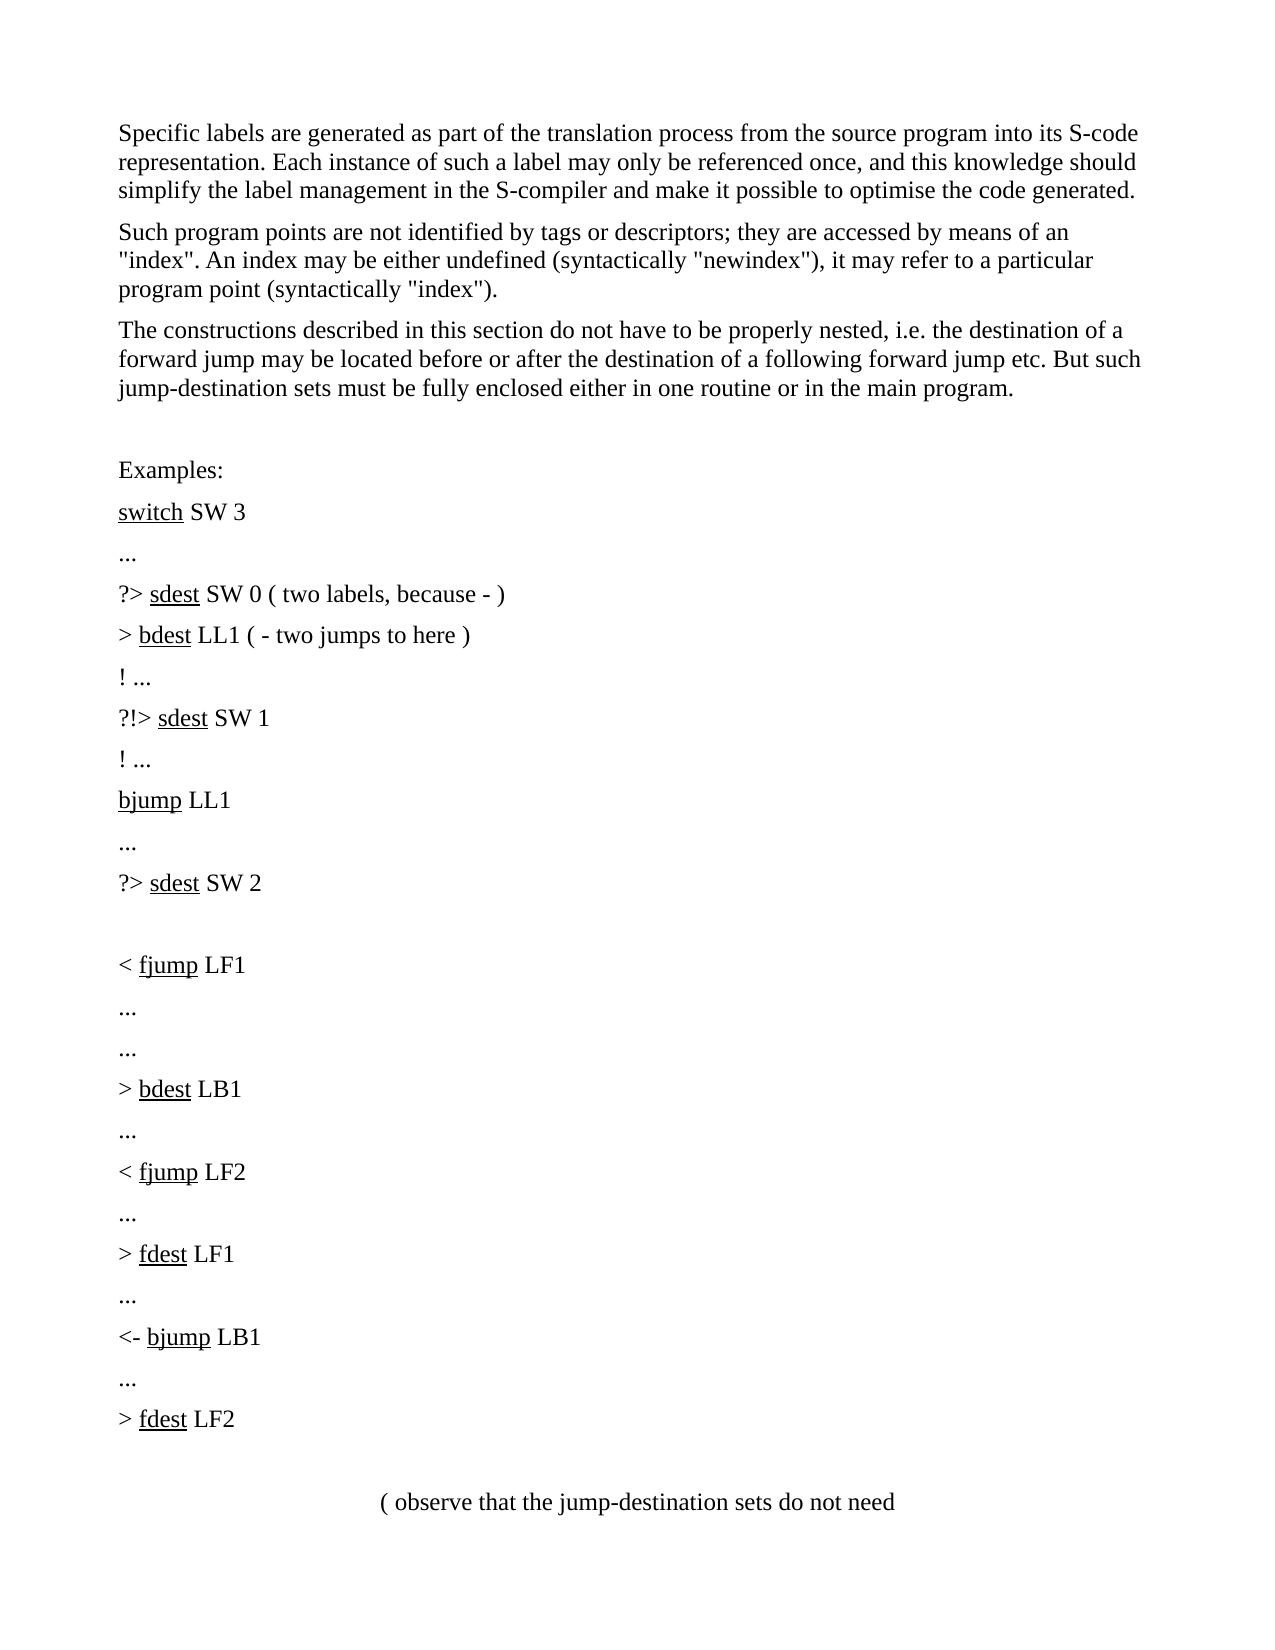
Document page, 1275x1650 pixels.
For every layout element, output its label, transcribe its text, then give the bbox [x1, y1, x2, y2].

text < fjump LF2 [118, 1157, 1157, 1186]
text ... [118, 1198, 1157, 1227]
text > bdest LL1 ( - two jumps to here ) [118, 621, 1157, 649]
text ... [118, 827, 1157, 856]
text < fjump LF1 [118, 951, 1157, 979]
text The constructions described in this section do not have to be properly nested, i.e. the destination of a forward jump may be located before or after the destination of a following forward jump etc. But such jump-destination sets must be fully enclosed either in one routine or in the main program. [118, 316, 1157, 402]
text > fdest LF1 [118, 1239, 1157, 1268]
text Such program points are not identified by tags or descriptors; they are accessed by means of an "index". An index may be either undefined (syntactically "newindex"), it may refer to a particular program point (syntactically "index"). [118, 217, 1157, 303]
text ... [118, 538, 1157, 567]
text ?> sdest SW 0 ( two labels, because - ) [118, 579, 1157, 608]
text ?> sdest SW 2 [118, 868, 1157, 897]
text ?!> sdest SW 1 [118, 703, 1157, 732]
text bjump LL1 [118, 786, 1157, 814]
text ... [118, 1116, 1157, 1144]
text > bdest LB1 [118, 1074, 1157, 1103]
text > fdest LF2 [118, 1404, 1157, 1433]
text <- bjump LB1 [118, 1322, 1157, 1351]
text ... [118, 1281, 1157, 1309]
text ( observe that the jump-destination sets do not need [118, 1487, 1157, 1516]
text ... [118, 1363, 1157, 1392]
text ! ... [118, 662, 1157, 691]
text switch SW 3 [118, 497, 1157, 526]
text ... [118, 992, 1157, 1021]
text ! ... [118, 744, 1157, 773]
text Examples: [118, 456, 1157, 484]
text ... [118, 1033, 1157, 1062]
text Specific labels are generated as part of the translation process from the source program into its S-code representation. Each instance of such a label may only be referenced once, and this knowledge should simplify the label management in the S-compiler and make it possible to optimise the code generated. [118, 118, 1157, 204]
